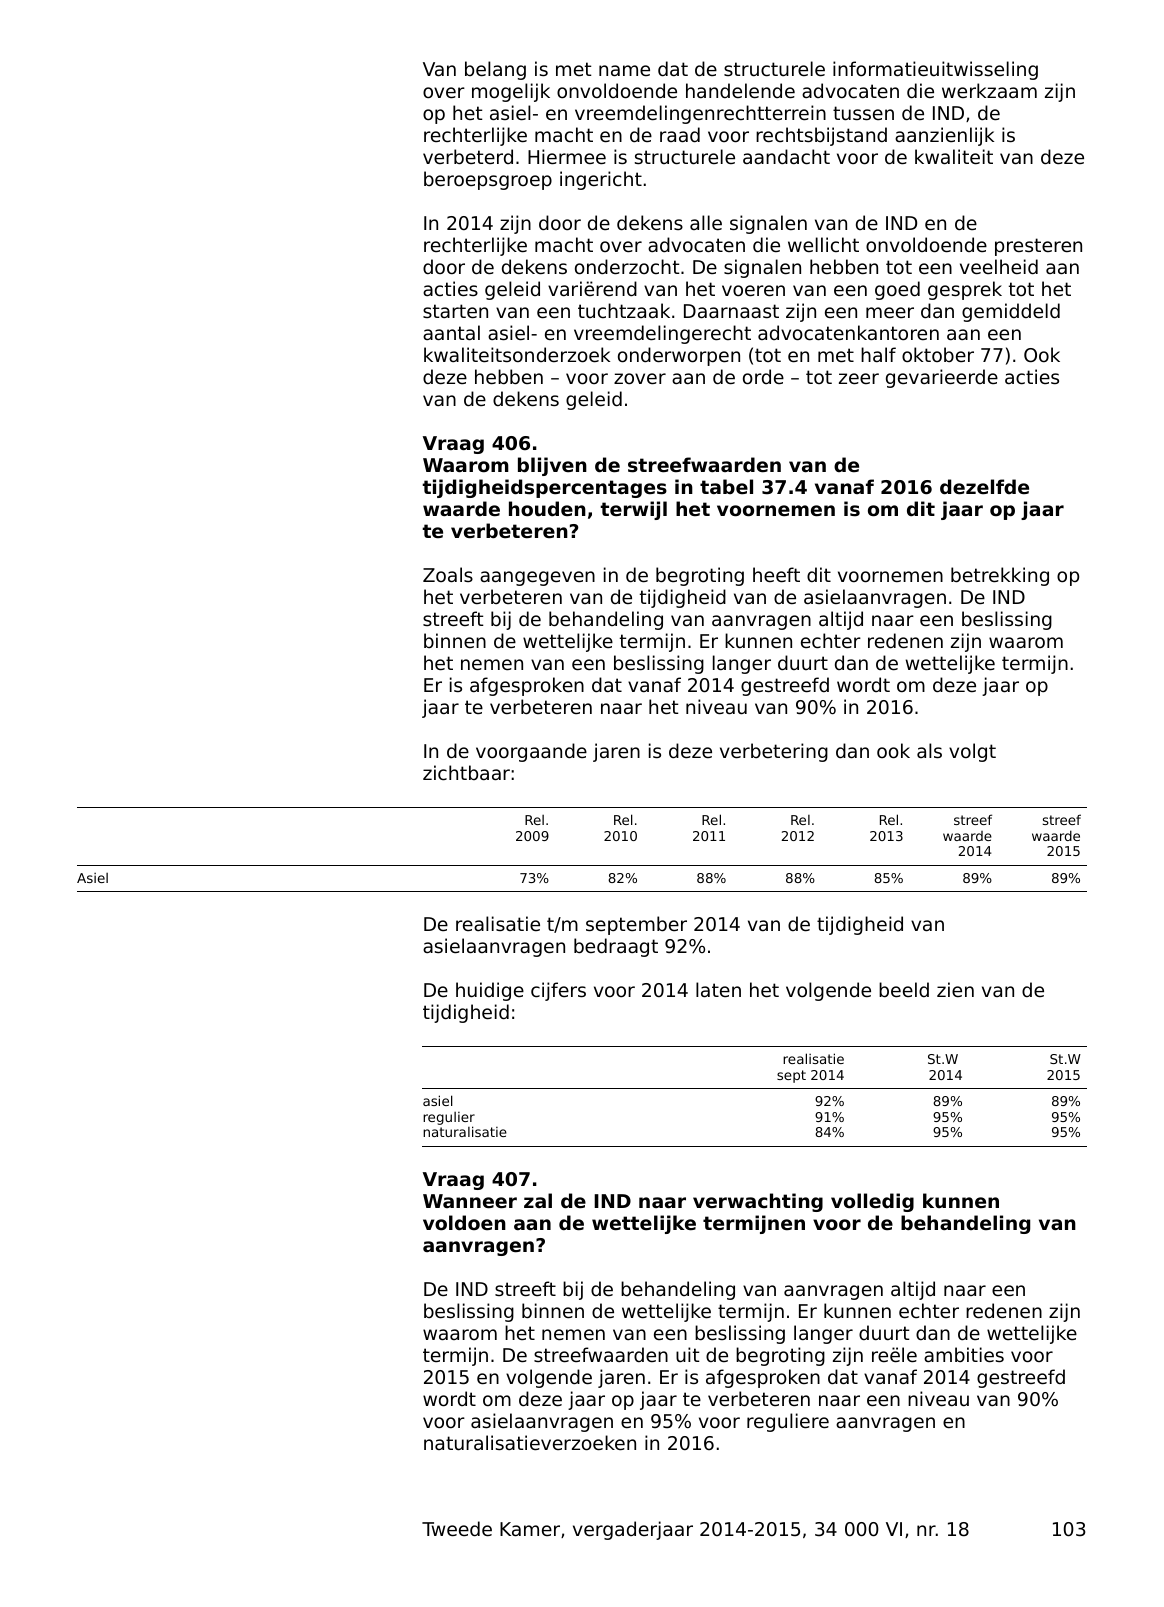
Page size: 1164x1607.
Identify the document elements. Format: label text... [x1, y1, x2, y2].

table_header Rel. 2013 [821, 808, 909, 865]
table_header realisatie sept 2014 [732, 1047, 850, 1088]
table_cell 73% [466, 866, 555, 891]
text Waarom blijven de streefwaarden van de tijdigheidspercentages in tabel 37.4 vanaf 2016 dezelfde waarde houden, terwijl het voornemen is om dit jaar op jaar te verbeteren? [422, 455, 1087, 543]
text Van belang is met name dat de structurele informatieuitwisseling over mogelijk onvoldoende handelende advocaten die werkzaam zijn op het asiel- en vreemdelingenrechtterrein tussen de IND, de rechterlijke macht en de raad voor rechtsbijstand aanzienlijk is verbeterd. Hiermee is structurele aandacht voor de kwaliteit van deze beroepsgroep ingericht. [422, 59, 1087, 191]
table_header streef waarde 2014 [909, 808, 998, 865]
table_cell 84% [732, 1125, 850, 1146]
table_cell naturalisatie [422, 1125, 732, 1146]
table_cell 88% [644, 866, 732, 891]
table_cell 95% [969, 1109, 1087, 1125]
table_cell 85% [821, 866, 909, 891]
table_cell 95% [850, 1109, 968, 1125]
table_cell 89% [909, 866, 998, 891]
table_cell 82% [555, 866, 644, 891]
table_cell 89% [998, 866, 1087, 891]
table_header Rel. 2010 [555, 808, 644, 865]
table_cell 89% [969, 1089, 1087, 1109]
text De realisatie t/m september 2014 van de tijdigheid van asielaanvragen bedraagt 92%. [422, 914, 1087, 958]
table_header streef waarde 2015 [998, 808, 1087, 865]
text Vraag 407. [422, 1169, 1087, 1191]
text In 2014 zijn door de dekens alle signalen van de IND en de rechterlijke macht over advocaten die wellicht onvoldoende presteren door de dekens onderzocht. De signalen hebben tot een veelheid aan acties geleid variërend van het voeren van een goed gesprek tot het starten van een tuchtzaak. Daarnaast zijn een meer dan gemiddeld aantal asiel- en vreemdelingerecht advocatenkantoren aan een kwaliteitsonderzoek onderworpen (tot en met half oktober 77). Ook deze hebben – voor zover aan de orde – tot zeer gevarieerde acties van de dekens geleid. [422, 213, 1087, 411]
text Wanneer zal de IND naar verwachting volledig kunnen voldoen aan de wettelijke termijnen voor de behandeling van aanvragen? [422, 1191, 1087, 1257]
table_cell 89% [850, 1089, 968, 1109]
table_cell 95% [969, 1125, 1087, 1146]
table_cell 88% [732, 866, 821, 891]
text De huidige cijfers voor 2014 laten het volgende beeld zien van de tijdigheid: [422, 980, 1087, 1024]
table_cell regulier [422, 1109, 732, 1125]
table_header [422, 1047, 732, 1088]
table_header [77, 808, 466, 865]
text Vraag 406. [422, 433, 1087, 455]
text De IND streeft bij de behandeling van aanvragen altijd naar een beslissing binnen de wettelijke termijn. Er kunnen echter redenen zijn waarom het nemen van een beslissing langer duurt dan de wettelijke termijn. De streefwaarden uit de begroting zijn reële ambities voor 2015 en volgende jaren. Er is afgesproken dat vanaf 2014 gestreefd wordt om deze jaar op jaar te verbeteren naar een niveau van 90% voor asielaanvragen en 95% voor reguliere aanvragen en naturalisatieverzoeken in 2016. [422, 1279, 1087, 1455]
table_cell 91% [732, 1109, 850, 1125]
text In de voorgaande jaren is deze verbetering dan ook als volgt zichtbaar: [422, 741, 1087, 785]
table_header St.W 2014 [850, 1047, 968, 1088]
table_header Rel. 2011 [644, 808, 732, 865]
table_header St.W 2015 [969, 1047, 1087, 1088]
table_cell asiel [422, 1089, 732, 1109]
text Zoals aangegeven in de begroting heeft dit voornemen betrekking op het verbeteren van de tijdigheid van de asielaanvragen. De IND streeft bij de behandeling van aanvragen altijd naar een beslissing binnen de wettelijke termijn. Er kunnen echter redenen zijn waarom het nemen van een beslissing langer duurt dan de wettelijke termijn. Er is afgesproken dat vanaf 2014 gestreefd wordt om deze jaar op jaar te verbeteren naar het niveau van 90% in 2016. [422, 565, 1087, 719]
table_cell 92% [732, 1089, 850, 1109]
table_header Rel. 2009 [466, 808, 555, 865]
table_cell 95% [850, 1125, 968, 1146]
table_cell Asiel [77, 866, 466, 891]
table_header Rel. 2012 [732, 808, 821, 865]
